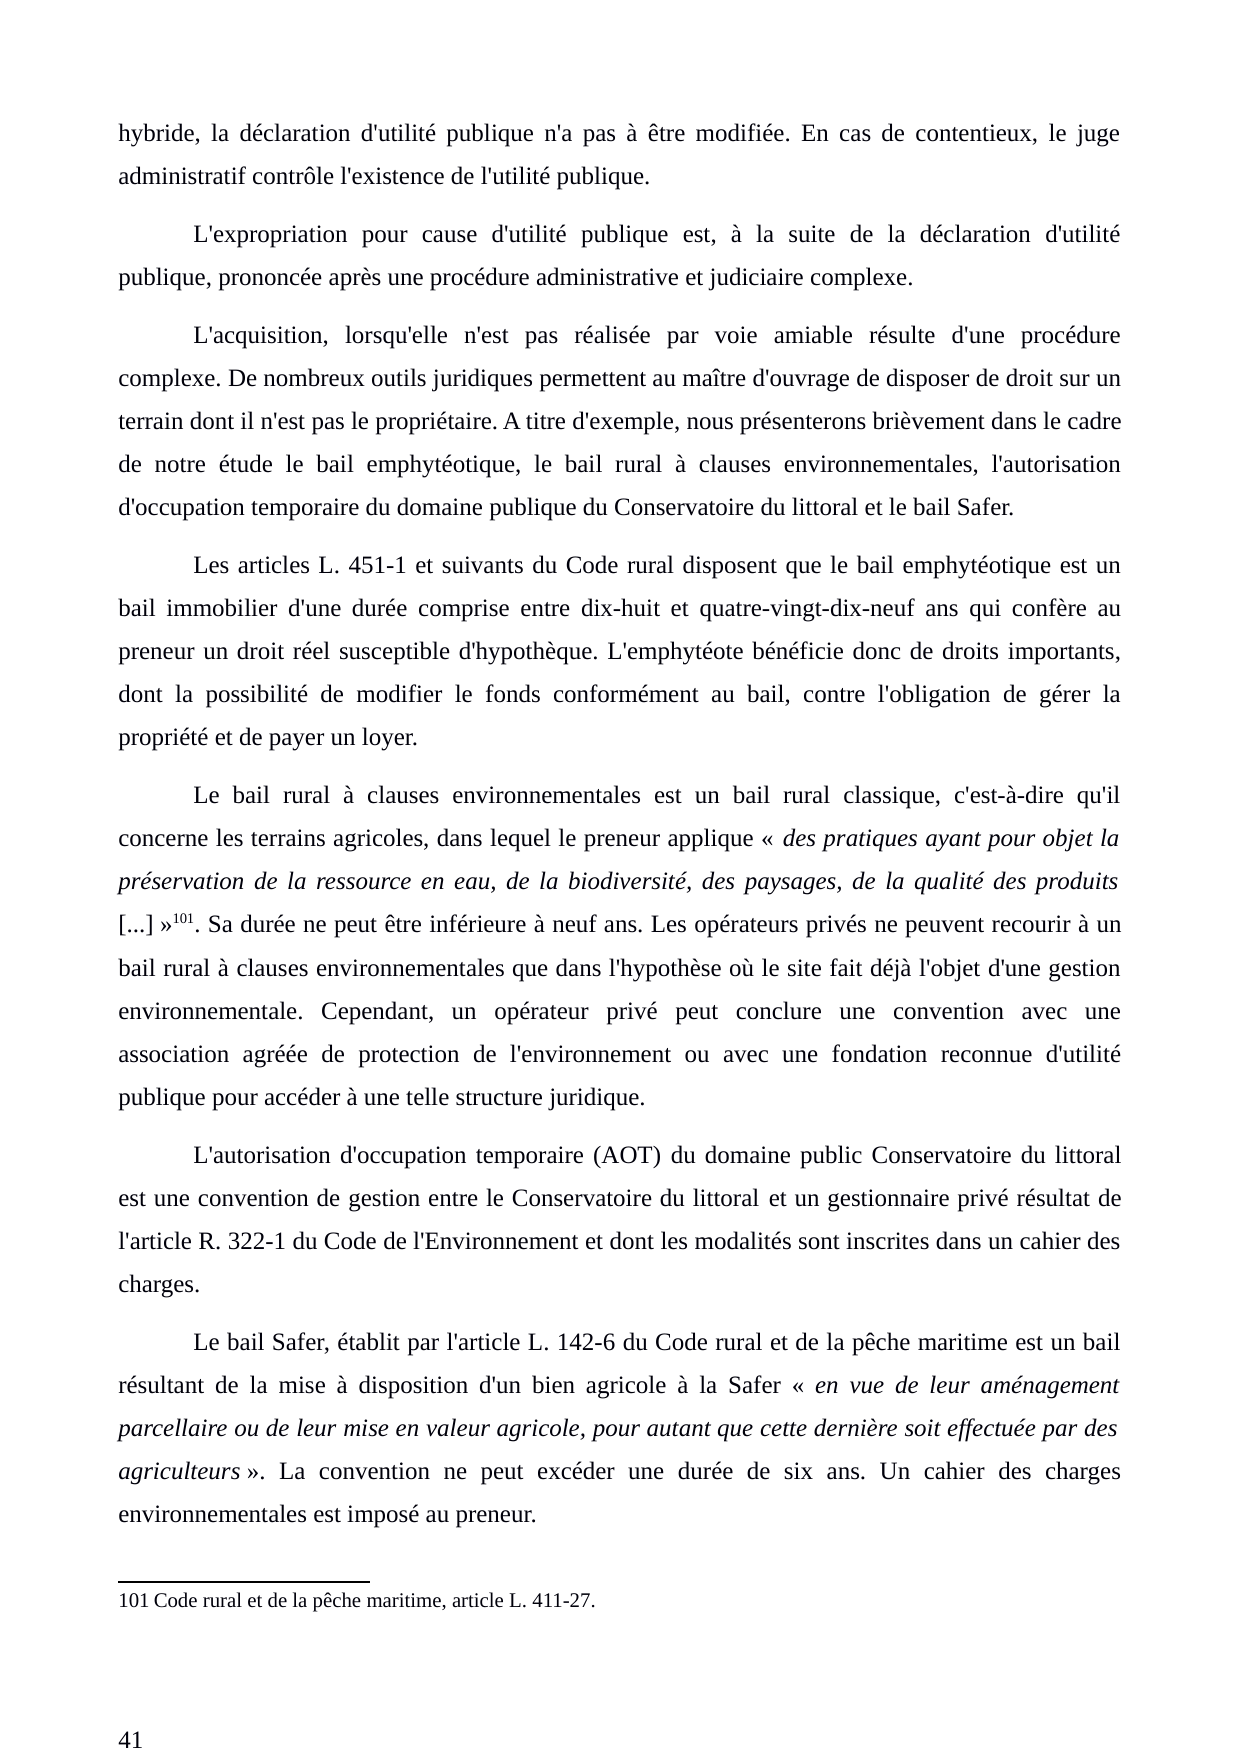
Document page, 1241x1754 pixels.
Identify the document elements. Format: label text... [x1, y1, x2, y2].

text L'expropriation pour cause d'utilité publique est, à la suite de la déclaration d'utilité publique, prononcée après une procédure administrative et judiciaire complexe. [118, 219, 1122, 291]
text Code rural et de la pêche maritime, article L. 411-27. [118, 1588, 1122, 1612]
text L'acquisition, lorsqu'elle n'est pas réalisée par voie amiable résulte d'une procédure complexe. De nombreux outils juridiques permettent au maître d'ouvrage de disposer de droit sur un terrain dont il n'est pas le propriétaire. A titre d'exemple, nous présenterons brièvement dans le cadre de notre étude le bail emphytéotique, le bail rural à clauses environnementales, l'autorisation d'occupation temporaire du domaine publique du Conservatoire du littoral et le bail Safer. [118, 320, 1122, 521]
text hybride, la déclaration d'utilité publique n'a pas à être modifiée. En cas de contentieux, le juge administratif contrôle l'existence de l'utilité publique. [118, 118, 1122, 190]
text Les articles L. 451-1 et suivants du Code rural disposent que le bail emphytéotique est un bail immobilier d'une durée comprise entre dix-huit et quatre-vingt-dix-neuf ans qui confère au preneur un droit réel susceptible d'hypothèque. L'emphytéote bénéficie donc de droits importants, dont la possibilité de modifier le fonds conformément au bail, contre l'obligation de gérer la propriété et de payer un loyer. [118, 550, 1122, 751]
text Le bail rural à clauses environnementales est un bail rural classique, c'est-à-dire qu'il concerne les terrains agricoles, dans lequel le preneur applique « des pratiques ayant pour objet la préservation de la ressource en eau, de la biodiversité, des paysages, de la qualité des produits [...] ». Sa durée ne peut être inférieure à neuf ans. Les opérateurs privés ne peuvent recourir à un bail rural à clauses environnementales que dans l'hypothèse où le site fait déjà l'objet d'une gestion environnementale. Cependant, un opérateur privé peut conclure une convention avec une association agréée de protection de l'environnement ou avec une fondation reconnue d'utilité publique pour accéder à une telle structure juridique. [118, 780, 1122, 1111]
text Le bail Safer, établit par l'article L. 142-6 du Code rural et de la pêche maritime est un bail résultant de la mise à disposition d'un bien agricole à la Safer « en vue de leur aménagement parcellaire ou de leur mise en valeur agricole, pour autant que cette dernière soit effectuée par des agriculteurs ». La convention ne peut excéder une durée de six ans. Un cahier des charges environnementales est imposé au preneur. [118, 1327, 1122, 1528]
text L'autorisation d'occupation temporaire (AOT) du domaine public Conservatoire du littoral est une convention de gestion entre le Conservatoire du littoral et un gestionnaire privé résultat de l'article R. 322-1 du Code de l'Environnement et dont les modalités sont inscrites dans un cahier des charges. [118, 1140, 1122, 1298]
